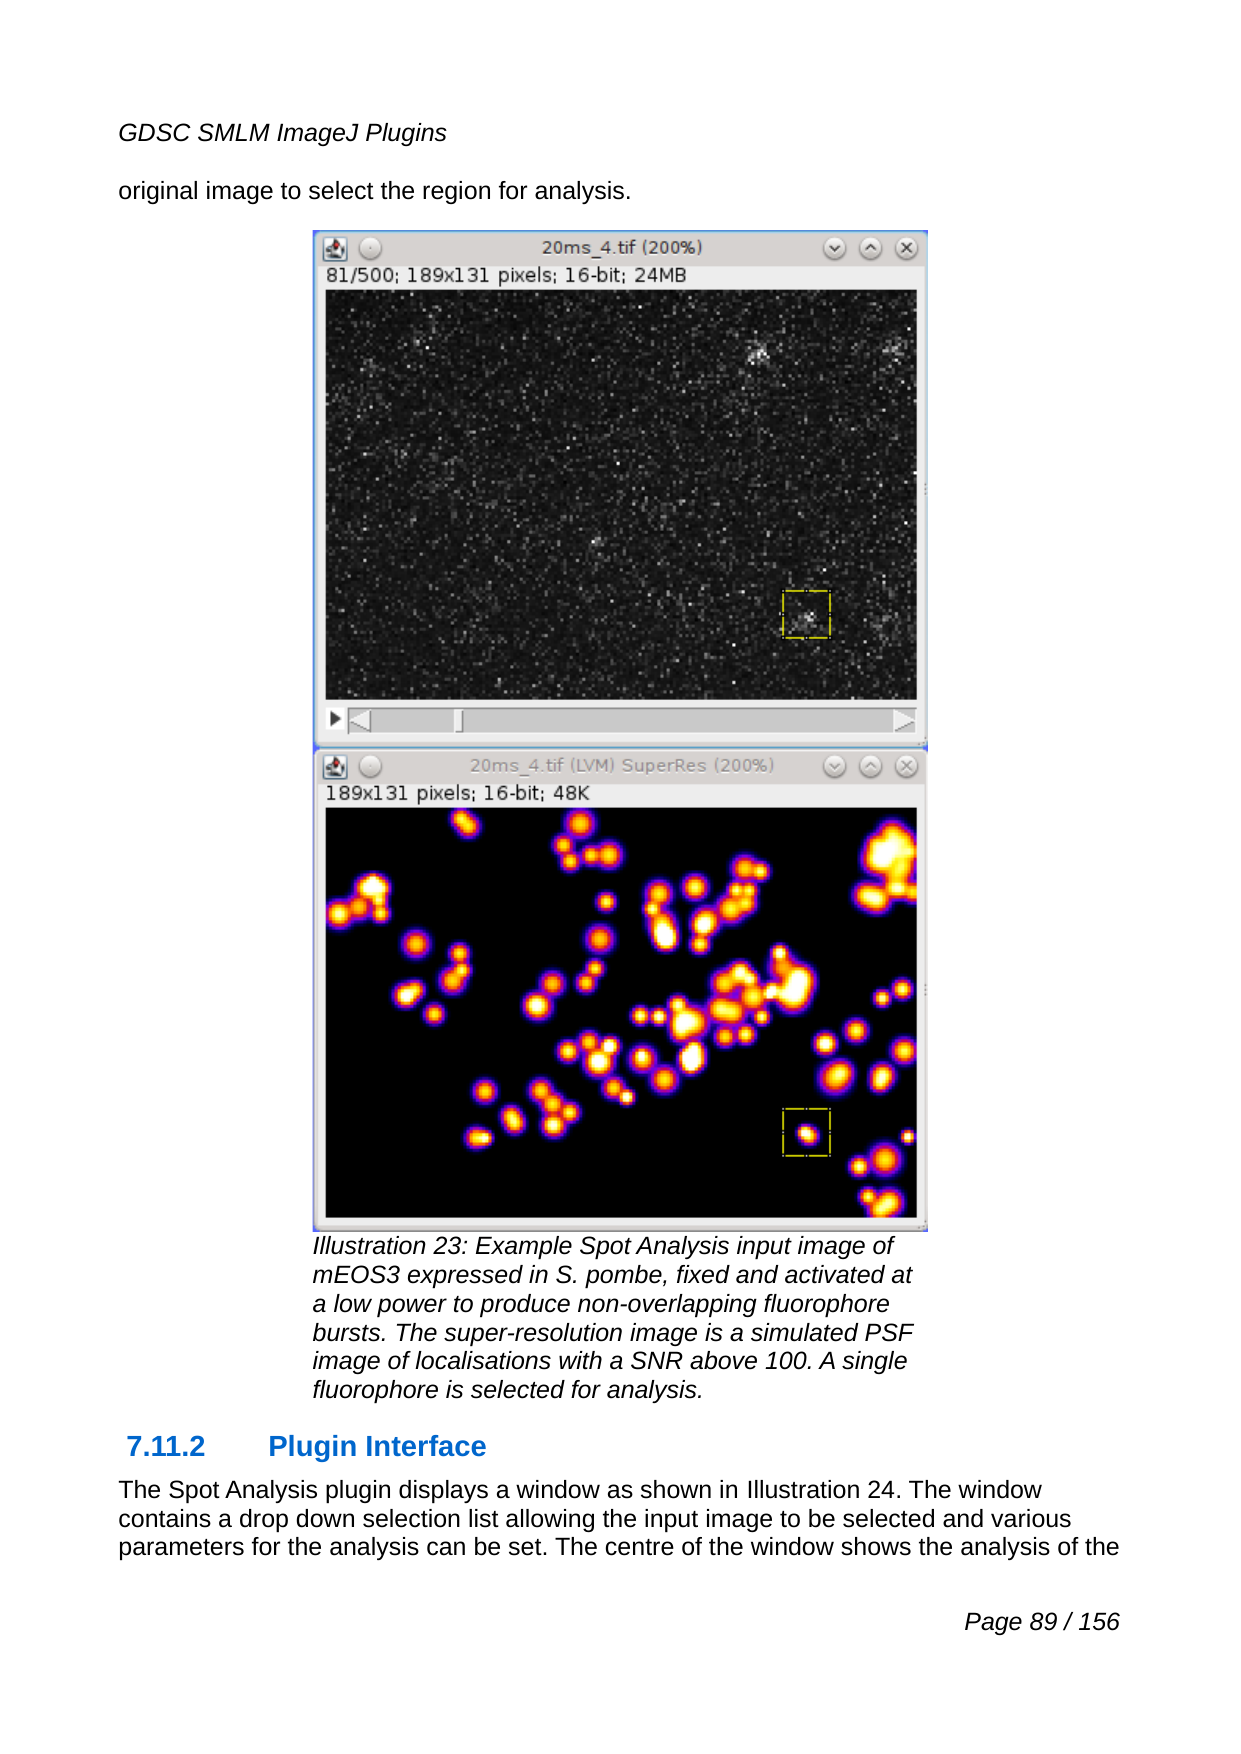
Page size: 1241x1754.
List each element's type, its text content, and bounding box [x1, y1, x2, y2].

text The Spot Analysis plugin displays a window as shown in Illustration 24. The window contains a drop down selection list allowing the input image to be selected and various parameters for the analysis can be set. The centre of the window shows the analysis of the [118, 1475, 1122, 1561]
picture [312, 230, 928, 1232]
text original image to select the region for analysis. [118, 176, 1122, 205]
text Illustration 23: Example Spot Analysis input image of mEOS3 expressed in S. pombe, fixed and activated at a low power to produce non-overlapping fluorophore bursts. The super-resolution image is a simulated PSF image of localisations with a SNR above 100. A single fluorophore is selected for analysis. [312, 1232, 928, 1404]
subtitle Plugin Interface [118, 1429, 1122, 1462]
